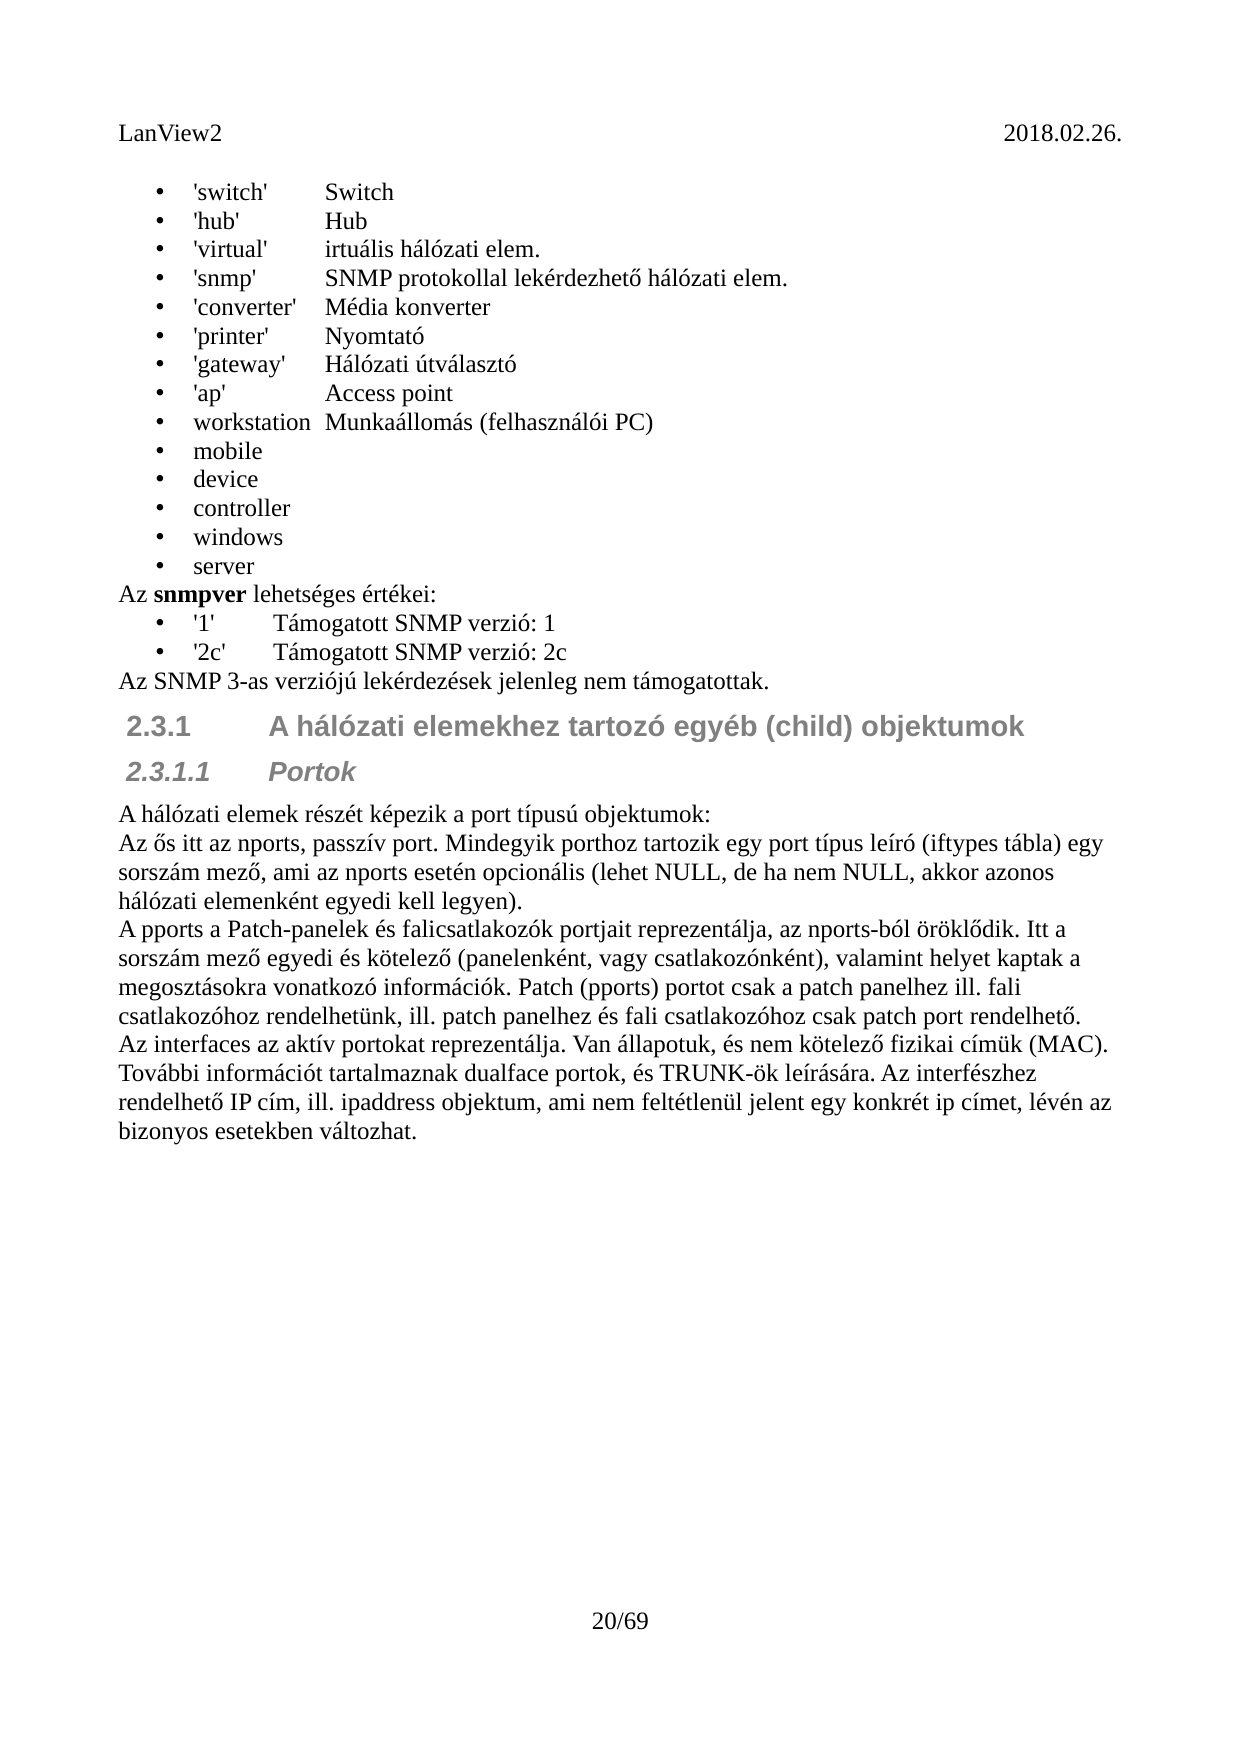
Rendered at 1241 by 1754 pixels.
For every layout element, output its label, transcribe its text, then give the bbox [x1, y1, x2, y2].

text Az SNMP 3-as verziójú lekérdezések jelenleg nem támogatottak. [118, 666, 1122, 694]
list '1' Támogatott SNMP verzió: 1 [156, 608, 1122, 637]
text A hálózati elemek részét képezik a port típusú objektumok: [118, 799, 1122, 828]
list device [156, 464, 1122, 493]
list 'virtual' irtuális hálózati elem. [156, 234, 1122, 263]
list 'ap' Access point [156, 378, 1122, 407]
list mobile [156, 436, 1122, 464]
list 'snmp' SNMP protokollal lekérdezhető hálózati elem. [156, 263, 1122, 292]
list controller [156, 493, 1122, 522]
list 'switch' Switch [156, 177, 1122, 206]
list 'converter' Média konverter [156, 292, 1122, 321]
list 'hub' Hub [156, 206, 1122, 234]
list workstation Munkaállomás (felhasználói PC) [156, 407, 1122, 436]
text A pports a Patch-panelek és falicsatlakozók portjait reprezentálja, az nports-ból öröklődik. Itt a sorszám mező egyedi és kötelező (panelenként, vagy csatlakozónként), valamint helyet kaptak a megosztásokra vonatkozó információk. Patch (pports) portot csak a patch panelhez ill. fali csatlakozóhoz rendelhetünk, ill. patch panelhez és fali csatlakozóhoz csak patch port rendelhető. [118, 914, 1122, 1029]
text Az ős itt az nports, passzív port. Mindegyik porthoz tartozik egy port típus leíró (iftypes tábla) egy sorszám mező, ami az nports esetén opcionális (lehet NULL, de ha nem NULL, akkor azonos hálózati elemenként egyedi kell legyen). [118, 828, 1122, 914]
text Az snmpver lehetséges értékei: [118, 579, 1122, 608]
list 'gateway' Hálózati útválasztó [156, 349, 1122, 378]
text Az interfaces az aktív portokat reprezentálja. Van állapotuk, és nem kötelező fizikai címük (MAC). További információt tartalmaznak dualface portok, és TRUNK-ök leírására. Az interfészhez rendelhető IP cím, ill. ipaddress objektum, ami nem feltétlenül jelent egy konkrét ip címet, lévén az bizonyos esetekben változhat. [118, 1029, 1122, 1144]
subtitle Portok [118, 755, 1122, 787]
list windows [156, 522, 1122, 551]
subtitle A hálózati elemekhez tartozó egyéb (child) objektumok [118, 709, 1122, 743]
list '2c' Támogatott SNMP verzió: 2c [156, 637, 1122, 666]
list server [156, 551, 1122, 579]
list 'printer' Nyomtató [156, 321, 1122, 349]
